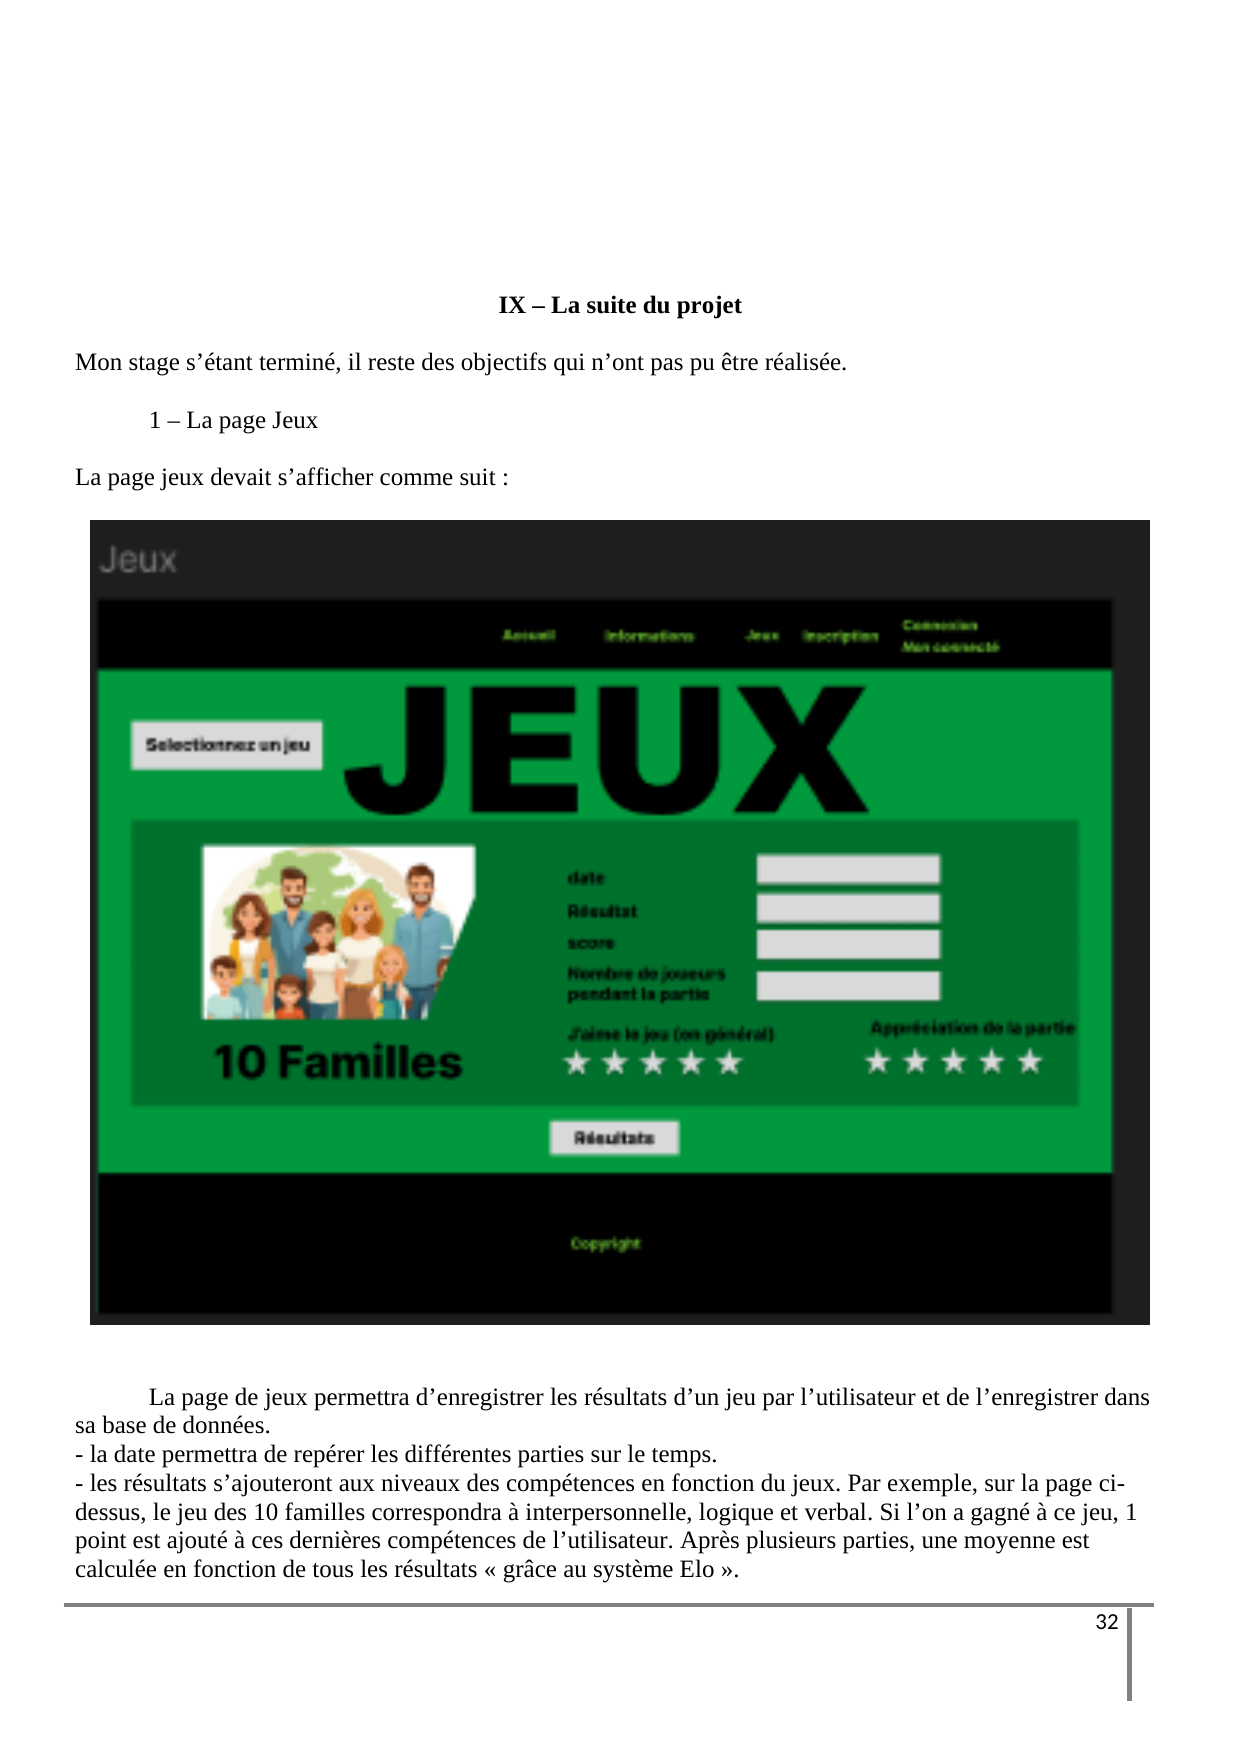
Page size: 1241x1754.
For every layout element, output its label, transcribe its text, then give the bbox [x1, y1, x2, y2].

text La page jeux devait s’afficher comme suit : [75, 462, 1165, 491]
text 1 – La page Jeux [75, 405, 1165, 434]
text - les résultats s’ajouteront aux niveaux des compétences en fonction du jeux. Par exemple, sur la page ci-dessus, le jeu des 10 familles correspondra à interpersonnelle, logique et verbal. Si l’on a gagné à ce jeu, 1 point est ajouté à ces dernières compétences de l’utilisateur. Après plusieurs parties, une moyenne est calculée en fonction de tous les résultats « grâce au système Elo ». [75, 1468, 1165, 1583]
text - la date permettra de repérer les différentes parties sur le temps. [75, 1439, 1165, 1468]
text La page de jeux permettra d’enregistrer les résultats d’un jeu par l’utilisateur et de l’enregistrer dans sa base de données. [75, 1382, 1165, 1439]
text Mon stage s’étant terminé, il reste des objectifs qui n’ont pas pu être réalisée. [75, 347, 1165, 376]
picture [90, 520, 1150, 1325]
text IX – La suite du projet [75, 290, 1165, 319]
